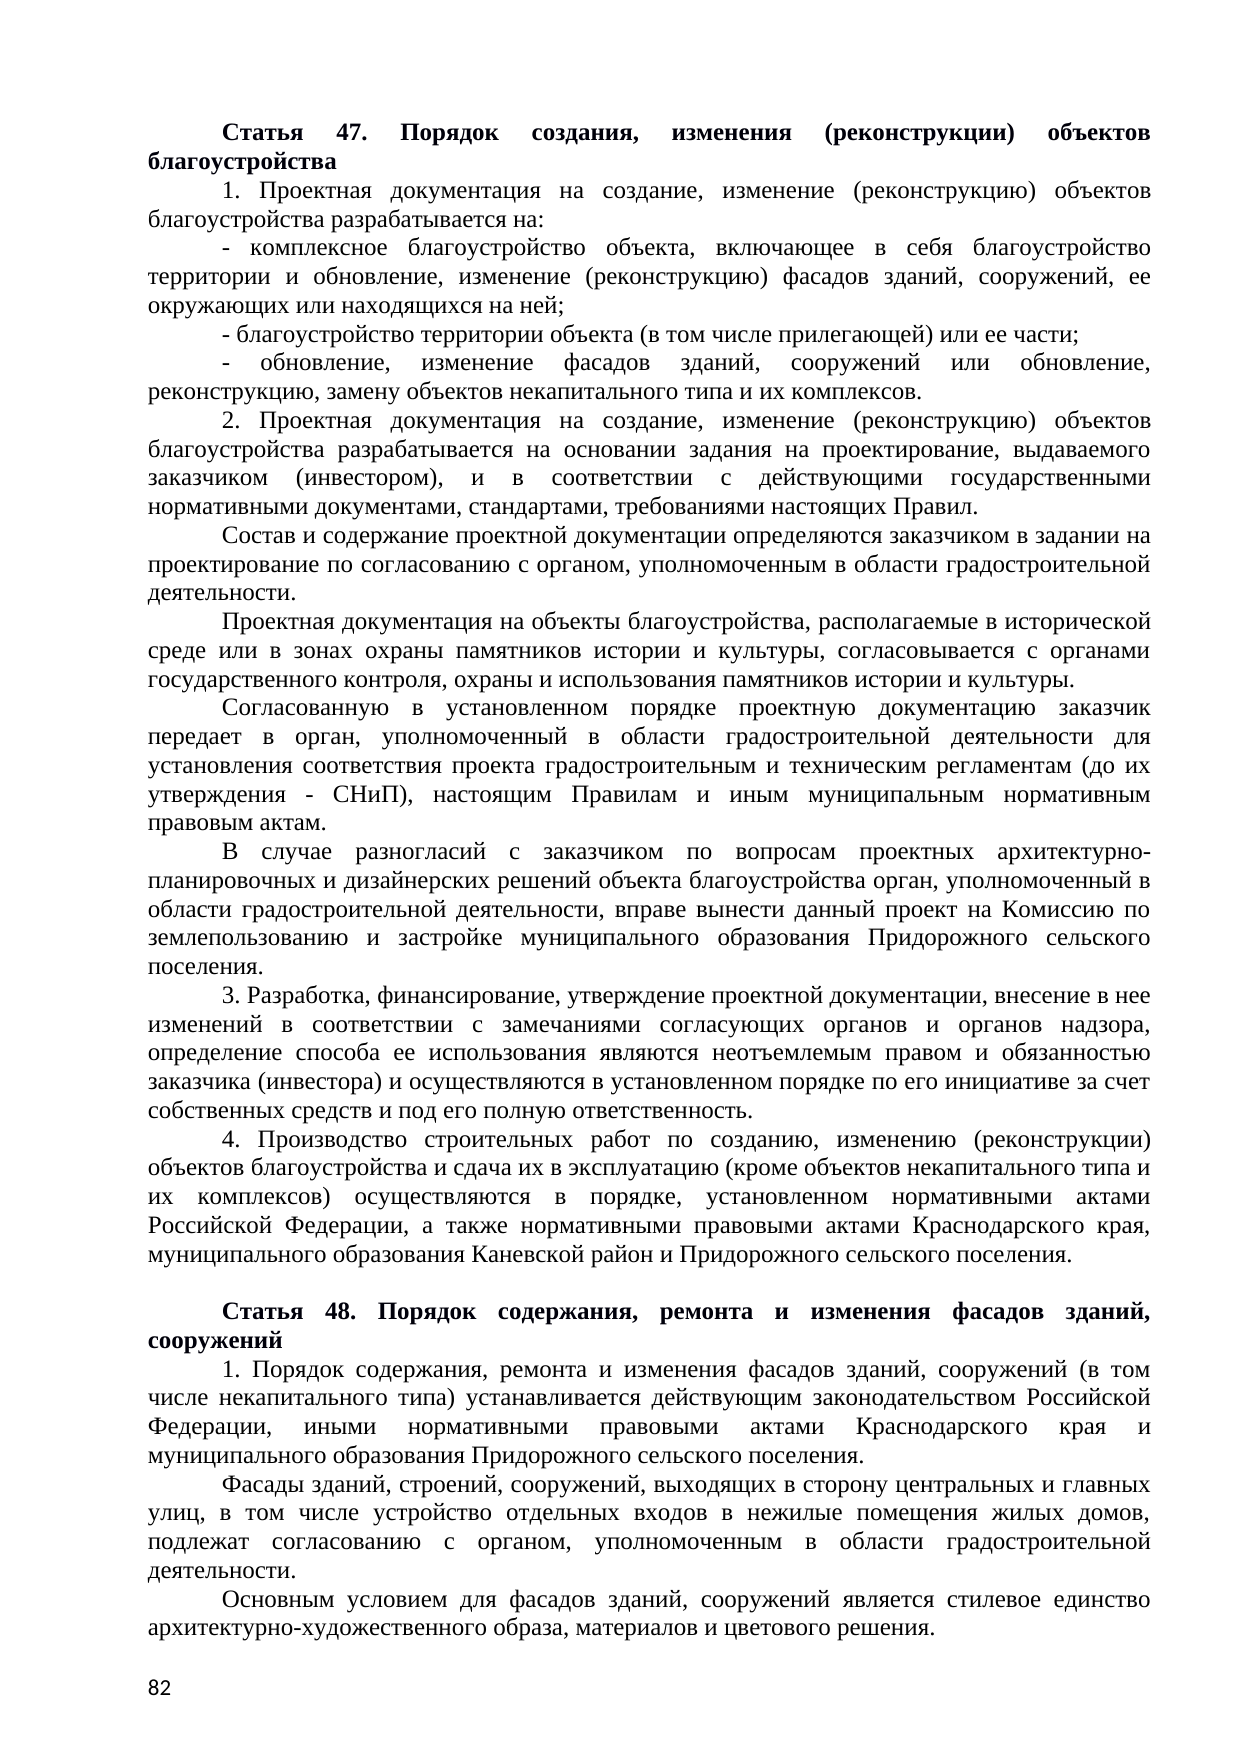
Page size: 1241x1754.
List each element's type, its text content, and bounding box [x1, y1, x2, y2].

text 3. Разработка, финансирование, утверждение проектной документации, внесение в нее изменений в соответствии с замечаниями согласующих органов и органов надзора, определение способа ее использования являются неотъемлемым правом и обязанностью заказчика (инвестора) и осуществляются в установленном порядке по его инициативе за счет собственных средств и под его полную ответственность. [148, 980, 1152, 1124]
text - обновление, изменение фасадов зданий, сооружений или обновление, реконструкцию, замену объектов некапитального типа и их комплексов. [148, 347, 1152, 405]
text - благоустройство территории объекта (в том числе прилегающей) или ее части; [148, 319, 1152, 347]
text 1. Порядок содержания, ремонта и изменения фасадов зданий, сооружений (в том числе некапитального типа) устанавливается действующим законодательством Российской Федерации, иными нормативными правовыми актами Краснодарского края и муниципального образования Придорожного сельского поселения. [148, 1354, 1152, 1469]
text Фасады зданий, строений, сооружений, выходящих в сторону центральных и главных улиц, в том числе устройство отдельных входов в нежилые помещения жилых домов, подлежат согласованию с органом, уполномоченным в области градостроительной деятельности. [148, 1469, 1152, 1584]
text 2. Проектная документация на создание, изменение (реконструкцию) объектов благоустройства разрабатывается на основании задания на проектирование, выдаваемого заказчиком (инвестором), и в соответствии с действующими государственными нормативными документами, стандартами, требованиями настоящих Правил. [148, 405, 1152, 520]
text 1. Проектная документация на создание, изменение (реконструкцию) объектов благоустройства разрабатывается на: [148, 175, 1152, 232]
text Согласованную в установленном порядке проектную документацию заказчик передает в орган, уполномоченный в области градостроительной деятельности для установления соответствия проекта градостроительным и техническим регламентам (до их утверждения - СНиП), настоящим Правилам и иным муниципальным нормативным правовым актам. [148, 692, 1152, 836]
text - комплексное благоустройство объекта, включающее в себя благоустройство территории и обновление, изменение (реконструкцию) фасадов зданий, сооружений, ее окружающих или находящихся на ней; [148, 232, 1152, 319]
text Основным условием для фасадов зданий, сооружений является стилевое единство архитектурно-художественного образа, материалов и цветового решения. [148, 1584, 1152, 1641]
text Проектная документация на объекты благоустройства, располагаемые в исторической среде или в зонах охраны памятников истории и культуры, согласовывается с органами государственного контроля, охраны и использования памятников истории и культуры. [148, 606, 1152, 692]
subtitle Статья 47. Порядок создания, изменения (реконструкции) объектов благоустройства [148, 117, 1152, 175]
text Состав и содержание проектной документации определяются заказчиком в задании на проектирование по согласованию с органом, уполномоченным в области градостроительной деятельности. [148, 520, 1152, 606]
subtitle Статья 48. Порядок содержания, ремонта и изменения фасадов зданий, сооружений [148, 1296, 1152, 1354]
text В случае разногласий с заказчиком по вопросам проектных архитектурно-планировочных и дизайнерских решений объекта благоустройства орган, уполномоченный в области градостроительной деятельности, вправе вынести данный проект на Комиссию по землепользованию и застройке муниципального образования Придорожного сельского поселения. [148, 836, 1152, 980]
text 4. Производство строительных работ по созданию, изменению (реконструкции) объектов благоустройства и сдача их в эксплуатацию (кроме объектов некапитального типа и их комплексов) осуществляются в порядке, установленном нормативными актами Российской Федерации, а также нормативными правовыми актами Краснодарского края, муниципального образования Каневской район и Придорожного сельского поселения. [148, 1124, 1152, 1267]
